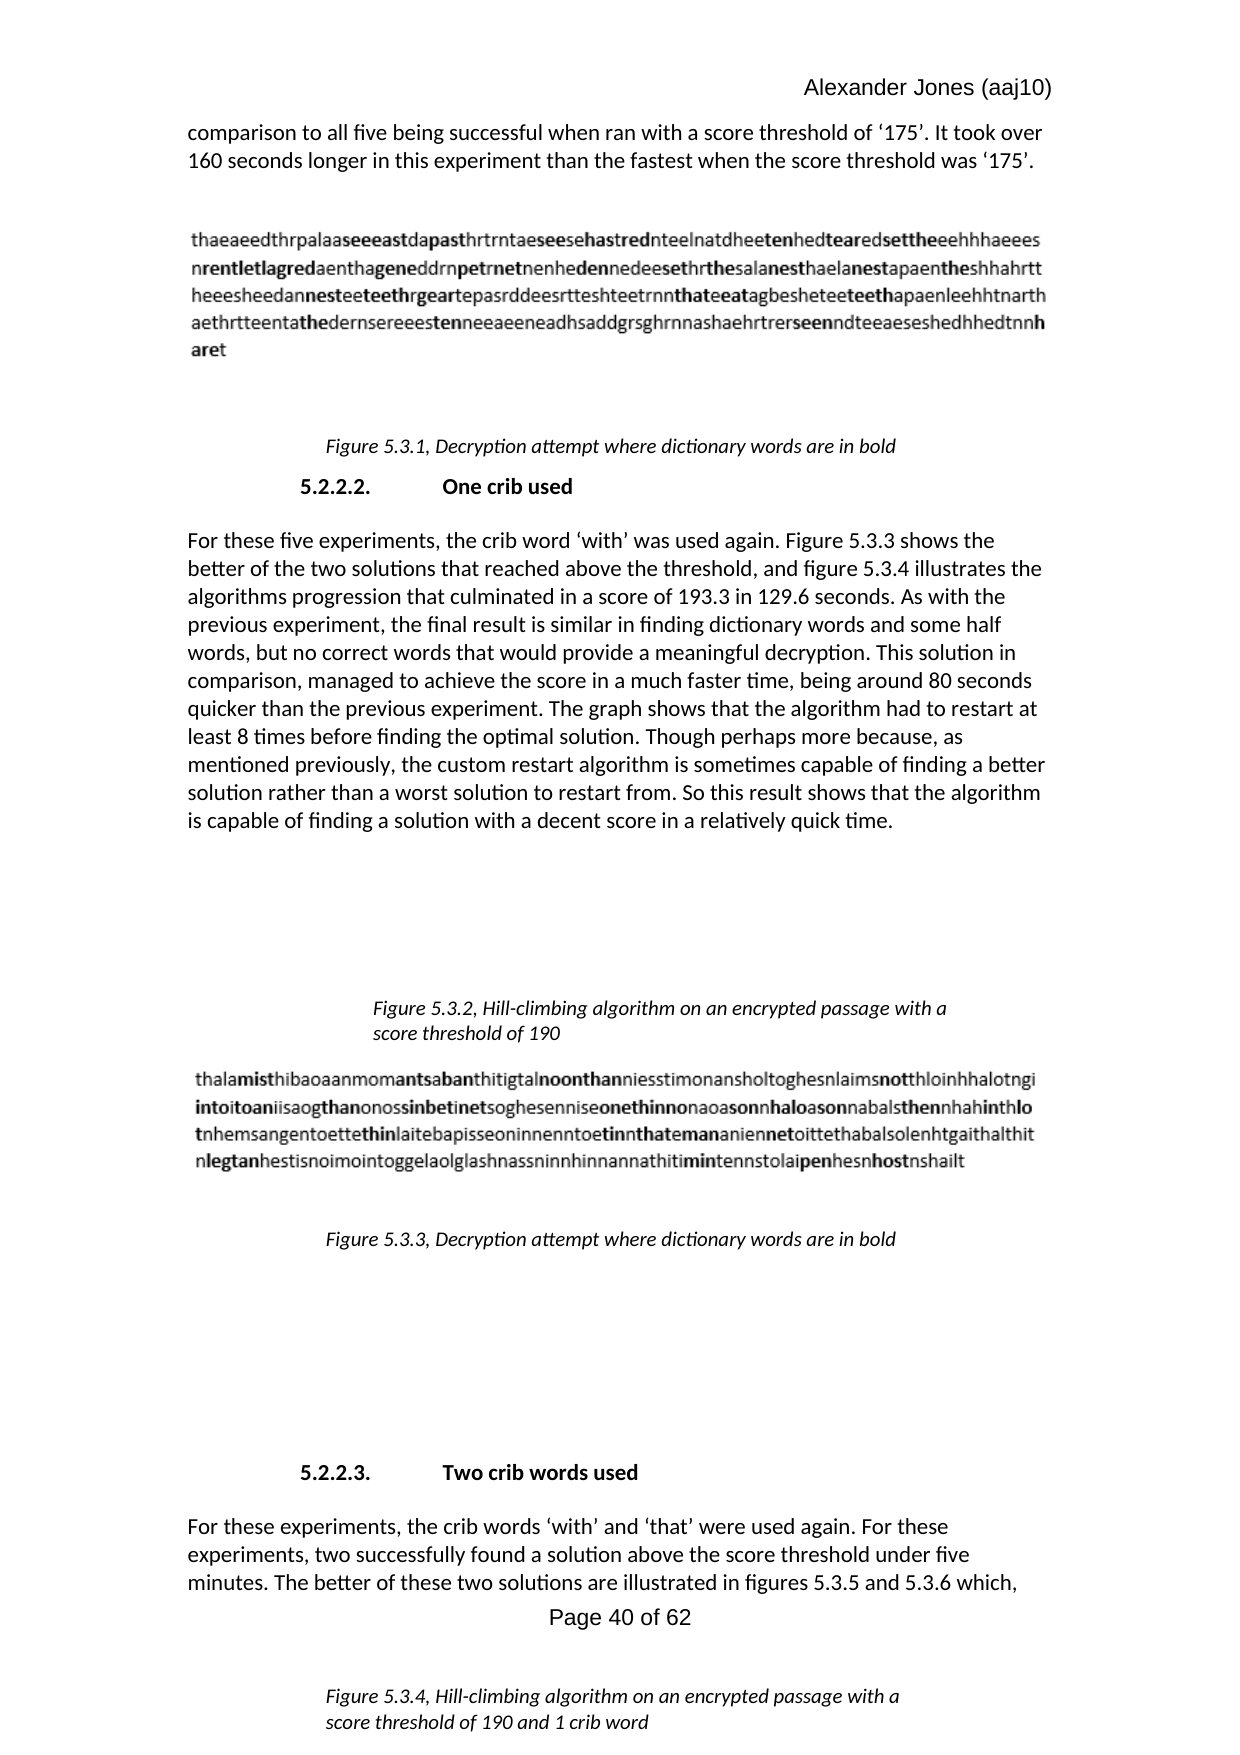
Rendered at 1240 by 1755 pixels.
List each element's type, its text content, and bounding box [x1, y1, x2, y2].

subtitle One crib used [300, 472, 1052, 500]
text comparison to all five being successful when ran with a score threshold of ‘175’. It took over 160 seconds longer in this experiment than the fastest when the score threshold was ‘175’. [187, 118, 1052, 174]
text For these experiments, the crib words ‘with’ and ‘that’ were used again. For these experiments, two successfully found a solution above the score threshold under five minutes. The better of these two solutions are illustrated in figures 5.3.5 and 5.3.6 which, [187, 1512, 1052, 1596]
subtitle Two crib words used [300, 1458, 1052, 1486]
text Figure 5.3.2, Hill-climbing algorithm on an encrypted passage with a score threshold of 190 [373, 995, 961, 1046]
text Figure 5.3.4, Hill-climbing algorithm on an encrypted passage with a score threshold of 190 and 1 crib word [326, 1684, 914, 1734]
text Figure 5.3.3, Decryption attempt where dictionary words are in bold [326, 1226, 914, 1251]
text For these five experiments, the crib word ‘with’ was used again. Figure 5.3.3 shows the better of the two solutions that reached above the threshold, and figure 5.3.4 illustrates the algorithms progression that culminated in a score of 193.3 in 129.6 seconds. As with the previous experiment, the final result is similar in finding dictionary words and some half words, but no correct words that would provide a meaningful decryption. This solution in comparison, managed to achieve the score in a much faster time, being around 80 seconds quicker than the previous experiment. The graph shows that the algorithm had to restart at least 8 times before finding the optimal solution. Though perhaps more because, as mentioned previously, the custom restart algorithm is sometimes capable of finding a better solution rather than a worst solution to restart from. So this result shows that the algorithm is capable of finding a solution with a decent score in a relatively quick time. [187, 526, 1052, 834]
text Figure 5.3.1, Decryption attempt where dictionary words are in bold [326, 433, 914, 459]
